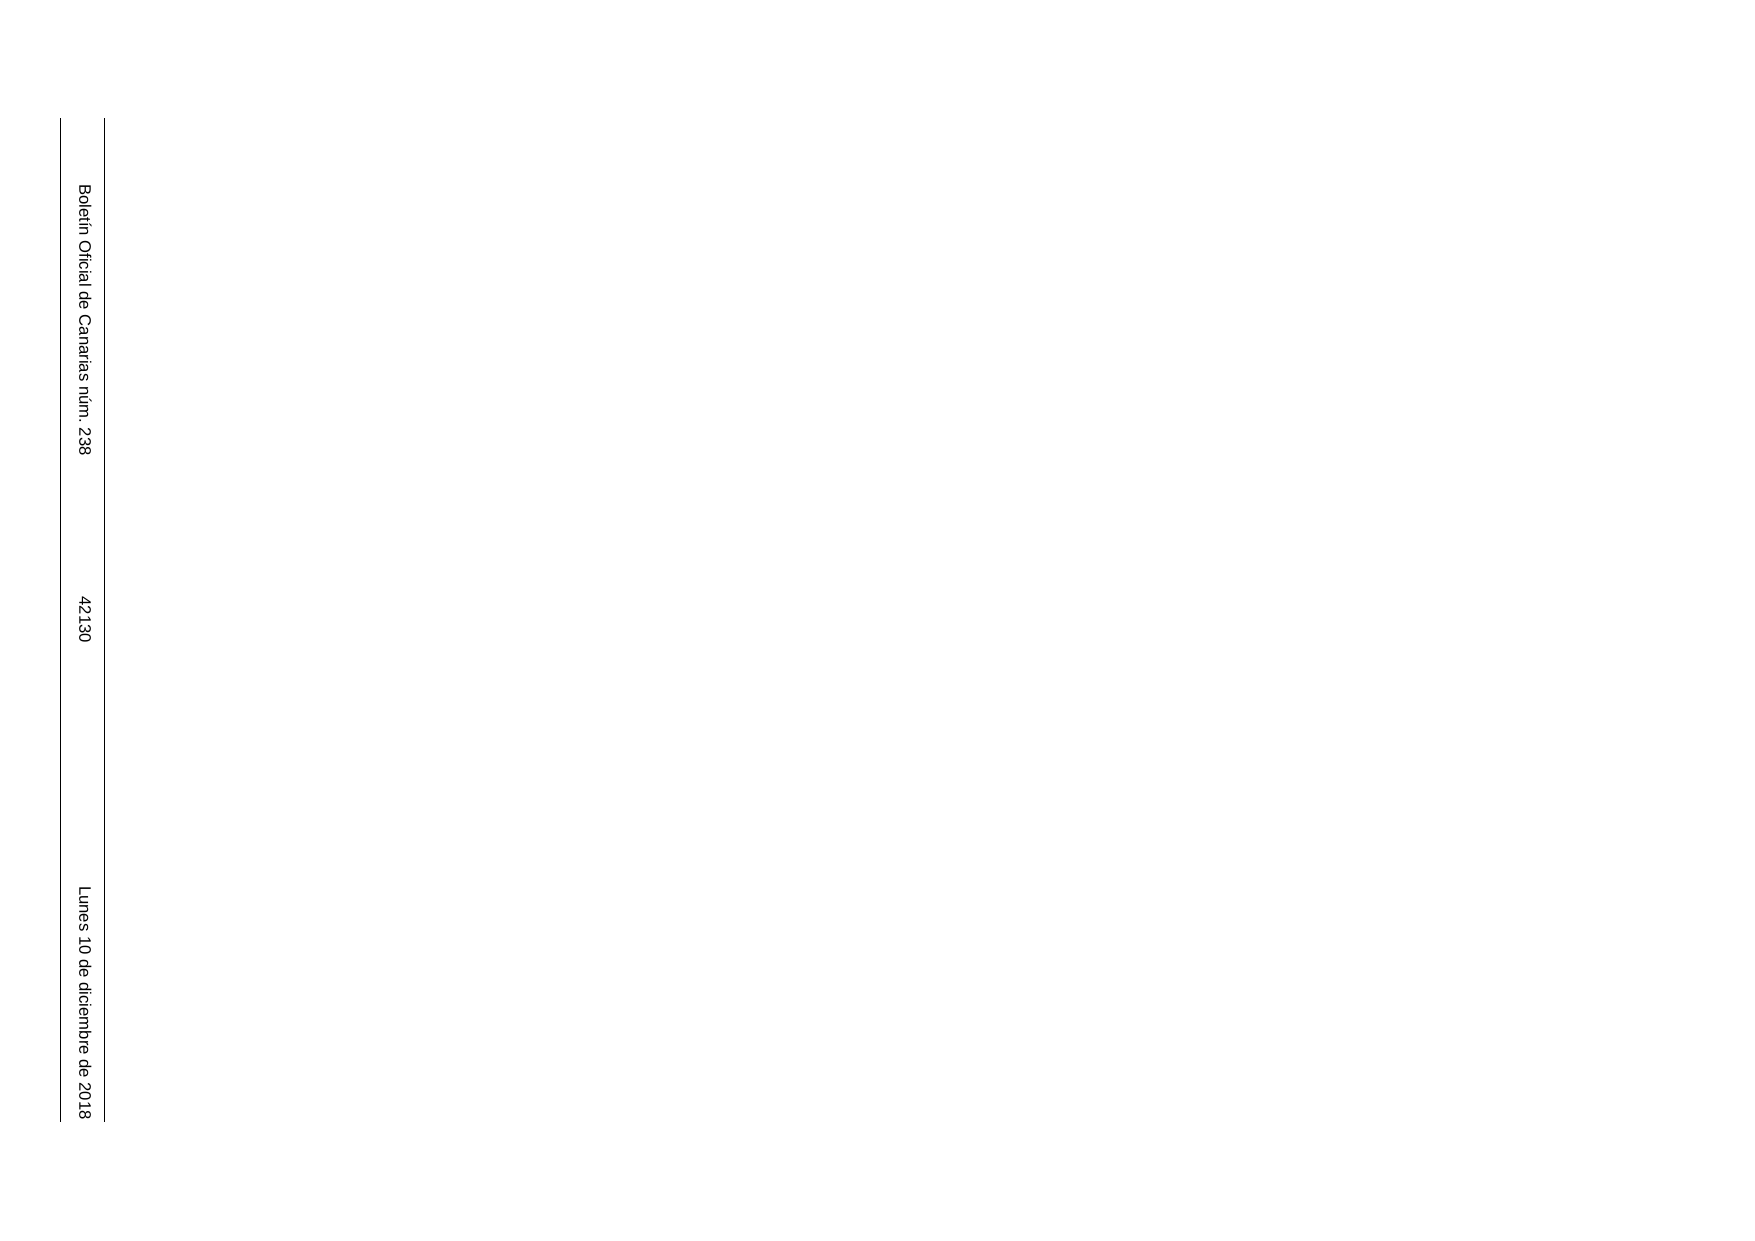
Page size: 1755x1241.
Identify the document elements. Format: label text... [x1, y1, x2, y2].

table_header [105, 184, 113, 463]
table_header 42130 [76, 596, 104, 644]
table_header [105, 886, 113, 1121]
table_header Boletín Oficial de Canarias núm. 238 [76, 184, 104, 463]
table_header Lunes 10 de diciembre de 2018 [76, 886, 104, 1121]
table_header [105, 596, 113, 644]
